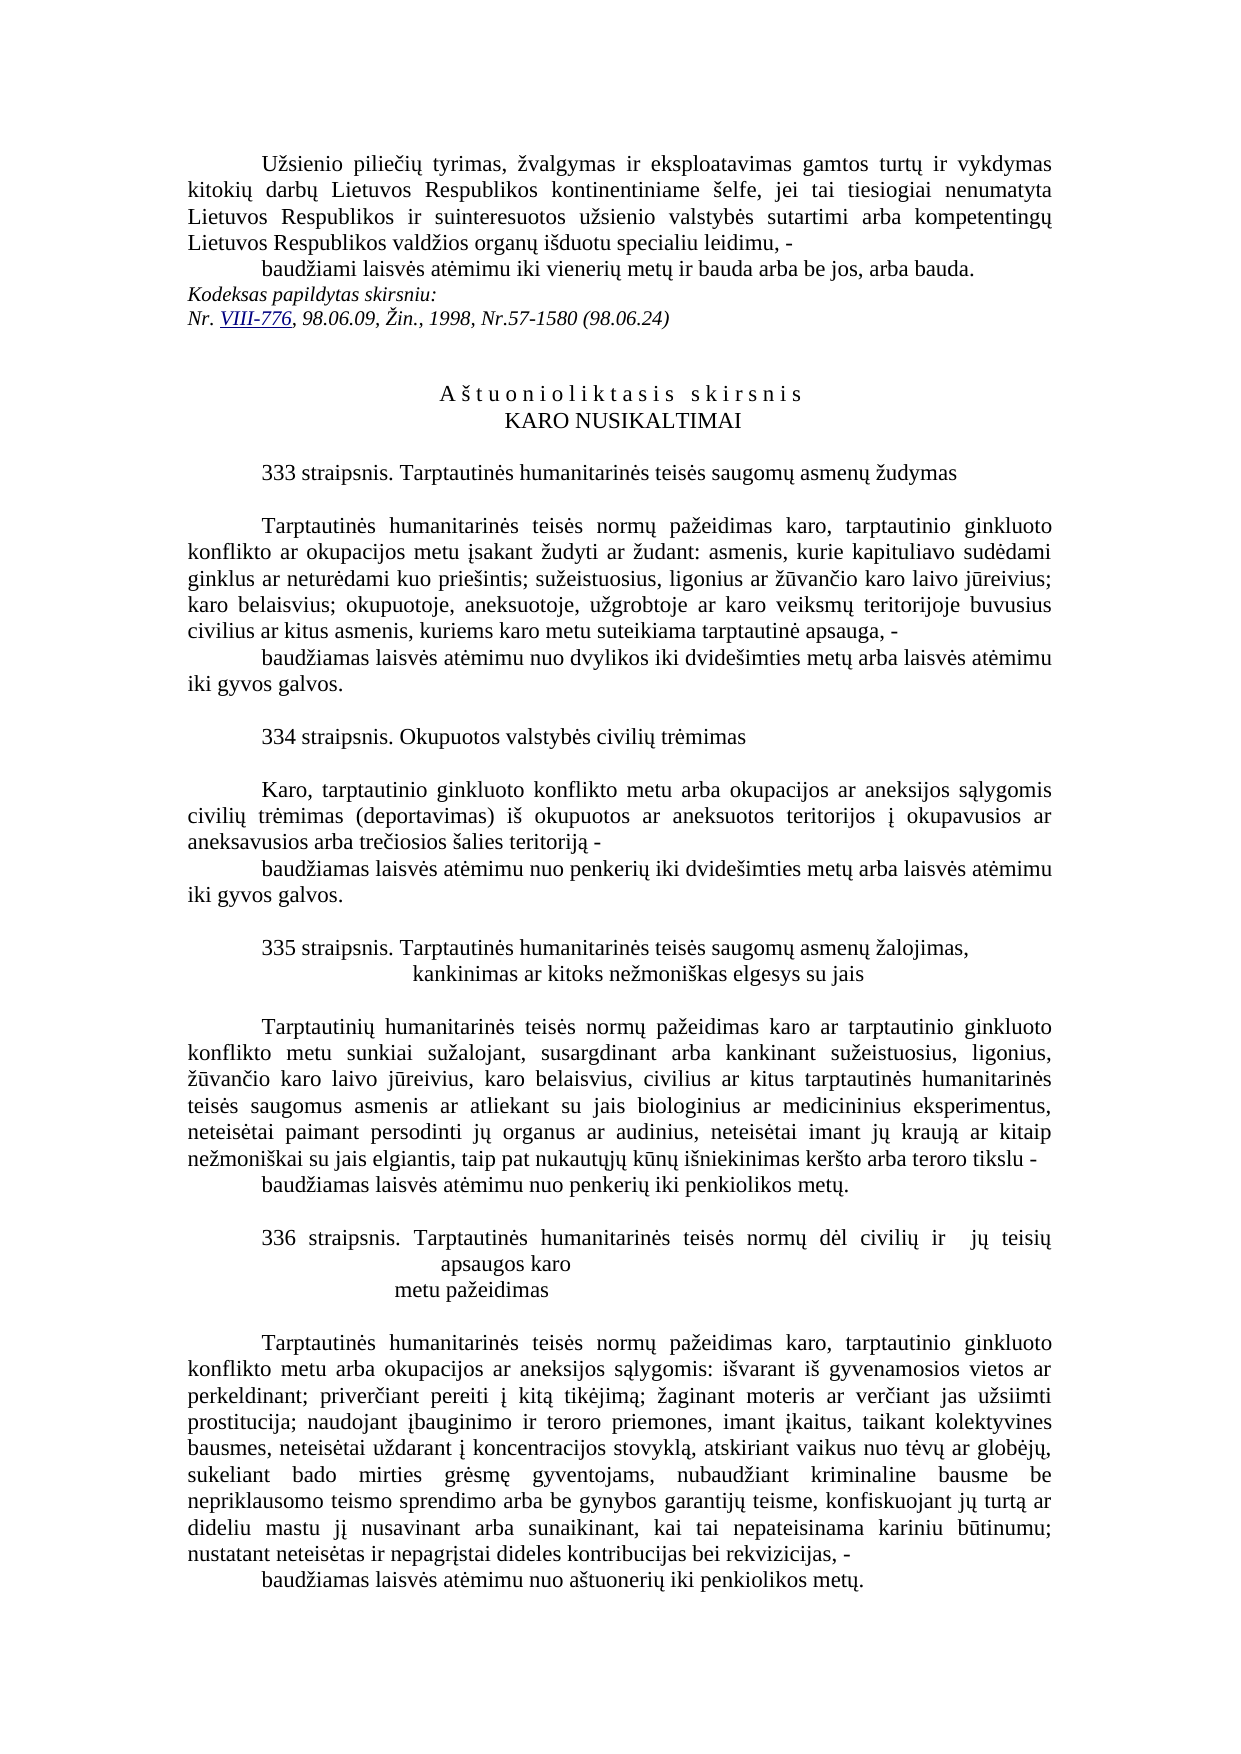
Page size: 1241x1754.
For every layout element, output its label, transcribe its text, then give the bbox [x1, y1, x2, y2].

text 336 straipsnis. Tarptautinės humanitarinės teisės normų dėl civilių ir jų teisių apsaugos karo [261, 1224, 1053, 1276]
text baudžiamas laisvės atėmimu nuo aštuonerių iki penkiolikos metų. [187, 1566, 1053, 1593]
text A š t u o n i o l i k t a s i s s k i r s n i s [187, 380, 1053, 407]
text Tarptautinės humanitarinės teisės normų pažeidimas karo, tarptautinio ginkluoto konflikto ar okupacijos metu įsakant žudyti ar žudant: asmenis, kurie kapituliavo sudėdami ginklus ar neturėdami kuo priešintis; sužeistuosius, ligonius ar žūvančio karo laivo jūreivius; karo belaisvius; okupuotoje, aneksuotoje, užgrobtoje ar karo veiksmų teritorijoje buvusius civilius ar kitus asmenis, kuriems karo metu suteikiama tarptautinė apsauga, - [187, 512, 1053, 644]
text Karo, tarptautinio ginkluoto konflikto metu arba okupacijos ar aneksijos sąlygomis civilių trėmimas (deportavimas) iš okupuotos ar aneksuotos teritorijos į okupavusios ar aneksavusios arba trečiosios šalies teritoriją - [187, 776, 1053, 855]
text Karo nusikaltimai [187, 407, 1053, 433]
text baudžiamas laisvės atėmimu nuo dvylikos iki dvidešimties metų arba laisvės atėmimu iki gyvos galvos. [187, 644, 1053, 697]
text baudžiamas laisvės atėmimu nuo penkerių iki dvidešimties metų arba laisvės atėmimu iki gyvos galvos. [187, 855, 1053, 907]
text kankinimas ar kitoks nežmoniškas elgesys su jais [412, 960, 1053, 986]
text Užsienio piliečių tyrimas, žvalgymas ir eksploatavimas gamtos turtų ir vykdymas kitokių darbų Lietuvos Respublikos kontinentiniame šelfe, jei tai tiesiogiai nenumatyta Lietuvos Respublikos ir suinteresuotos užsienio valstybės sutartimi arba kompetentingų Lietuvos Respublikos valdžios organų išduotu specialiu leidimu, - [187, 150, 1053, 255]
text baudžiami laisvės atėmimu iki vienerių metų ir bauda arba be jos, arba bauda. [187, 255, 1053, 282]
text Nr. VIII-776, 98.06.09, Žin., 1998, Nr.57-1580 (98.06.24) [187, 306, 1053, 330]
text 333 straipsnis. Tarptautinės humanitarinės teisės saugomų asmenų žudymas [187, 459, 1053, 486]
text baudžiamas laisvės atėmimu nuo penkerių iki penkiolikos metų. [187, 1171, 1053, 1197]
text Tarptautinių humanitarinės teisės normų pažeidimas karo ar tarptautinio ginkluoto konflikto metu sunkiai sužalojant, susargdinant arba kankinant sužeistuosius, ligonius, žūvančio karo laivo jūreivius, karo belaisvius, civilius ar kitus tarptautinės humanitarinės teisės saugomus asmenis ar atliekant su jais biologinius ar medicininius eksperimentus, neteisėtai paimant persodinti jų organus ar audinius, neteisėtai imant jų kraują ar kitaip nežmoniškai su jais elgiantis, taip pat nukautųjų kūnų išniekinimas keršto arba teroro tikslu - [187, 1013, 1053, 1171]
text 334 straipsnis. Okupuotos valstybės civilių trėmimas [187, 723, 1053, 749]
text 335 straipsnis. Tarptautinės humanitarinės teisės saugomų asmenų žalojimas, [261, 934, 1053, 960]
text metu pažeidimas [394, 1276, 1053, 1303]
text Kodeksas papildytas skirsniu: [187, 282, 1053, 306]
text Tarptautinės humanitarinės teisės normų pažeidimas karo, tarptautinio ginkluoto konflikto metu arba okupacijos ar aneksijos sąlygomis: išvarant iš gyvenamosios vietos ar perkeldinant; priverčiant pereiti į kitą tikėjimą; žaginant moteris ar verčiant jas užsiimti prostitucija; naudojant įbauginimo ir teroro priemones, imant įkaitus, taikant kolektyvines bausmes, neteisėtai uždarant į koncentracijos stovyklą, atskiriant vaikus nuo tėvų ar globėjų, sukeliant bado mirties grėsmę gyventojams, nubaudžiant kriminaline bausme be nepriklausomo teismo sprendimo arba be gynybos garantijų teisme, konfiskuojant jų turtą ar dideliu mastu jį nusavinant arba sunaikinant, kai tai nepateisinama kariniu būtinumu; nustatant neteisėtas ir nepagrįstai dideles kontribucijas bei rekvizicijas, - [187, 1329, 1053, 1566]
